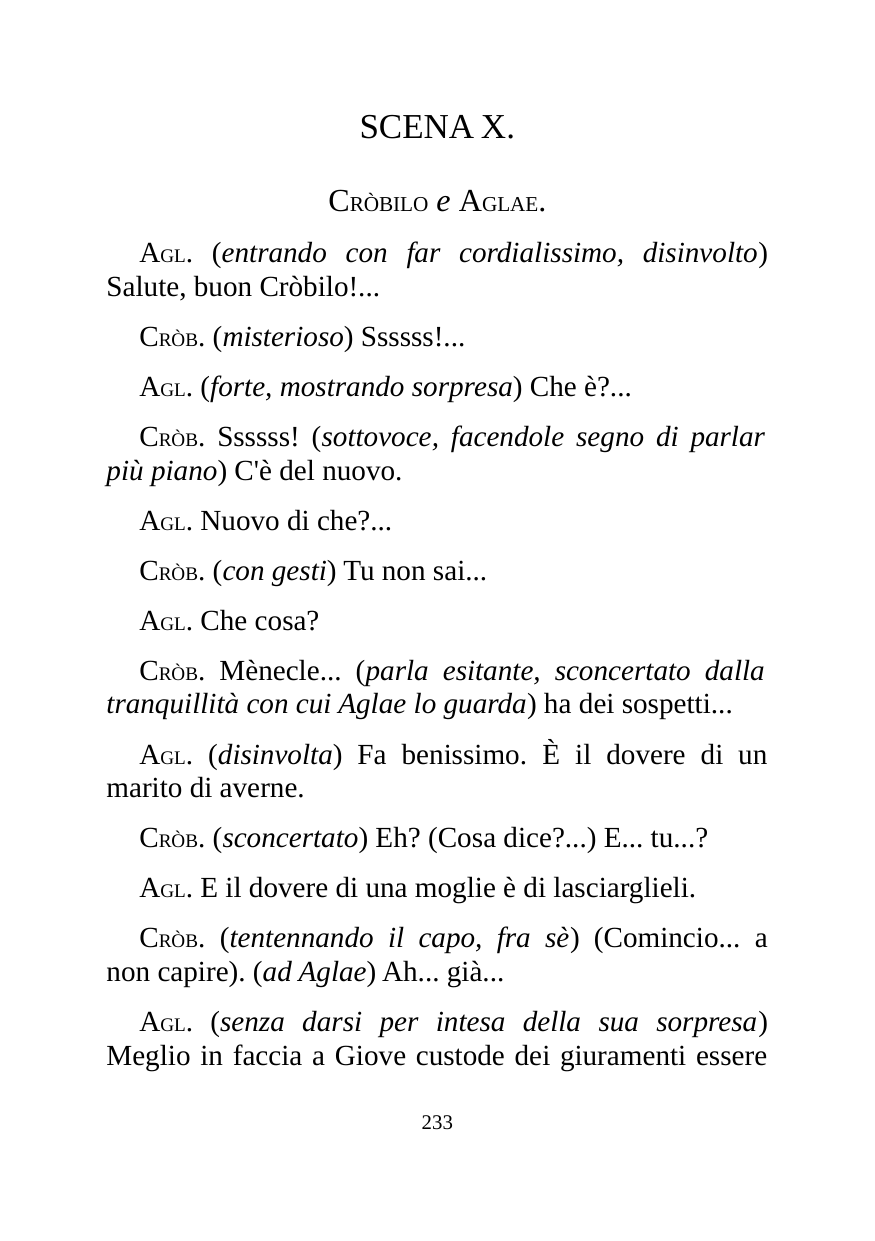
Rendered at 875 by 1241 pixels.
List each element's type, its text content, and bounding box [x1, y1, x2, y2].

subtitle Cròbilo e Aglae. [106, 182, 768, 219]
text Agl. (entrando con far cordialissimo, disinvolto) Salute, buon Cròbilo!... [106, 235, 768, 302]
text Cròb. Ssssss! (sottovoce, facendole segno di parlar più piano) C'è del nuovo. [106, 419, 768, 486]
text Cròb. (tentennando il capo, fra sè) (Comincio... a non capire). (ad Aglae) Ah... già... [106, 921, 768, 988]
subtitle SCENA X. [106, 106, 768, 146]
text Cròb. (sconcertato) Eh? (Cosa dice?...) E... tu...? [106, 820, 768, 854]
text Cròb. Mènecle... (parla esitante, sconcertato dalla tranquillità con cui Aglae lo guarda) ha dei sospetti... [106, 653, 768, 720]
text Agl. (forte, mostrando sorpresa) Che è?... [106, 369, 768, 403]
text Cròb. (misterioso) Ssssss!... [106, 319, 768, 352]
text Agl. Che cosa? [106, 603, 768, 637]
text Agl. E il dovere di una moglie è di lasciarglieli. [106, 871, 768, 904]
text Cròb. (con gesti) Tu non sai... [106, 553, 768, 586]
text Agl. Nuovo di che?... [106, 503, 768, 536]
text Agl. (disinvolta) Fa benissimo. È il dovere di un marito di averne. [106, 737, 768, 804]
text Agl. (senza darsi per intesa della sua sorpresa) Meglio in faccia a Giove custode dei giuramenti essere [106, 1004, 768, 1071]
